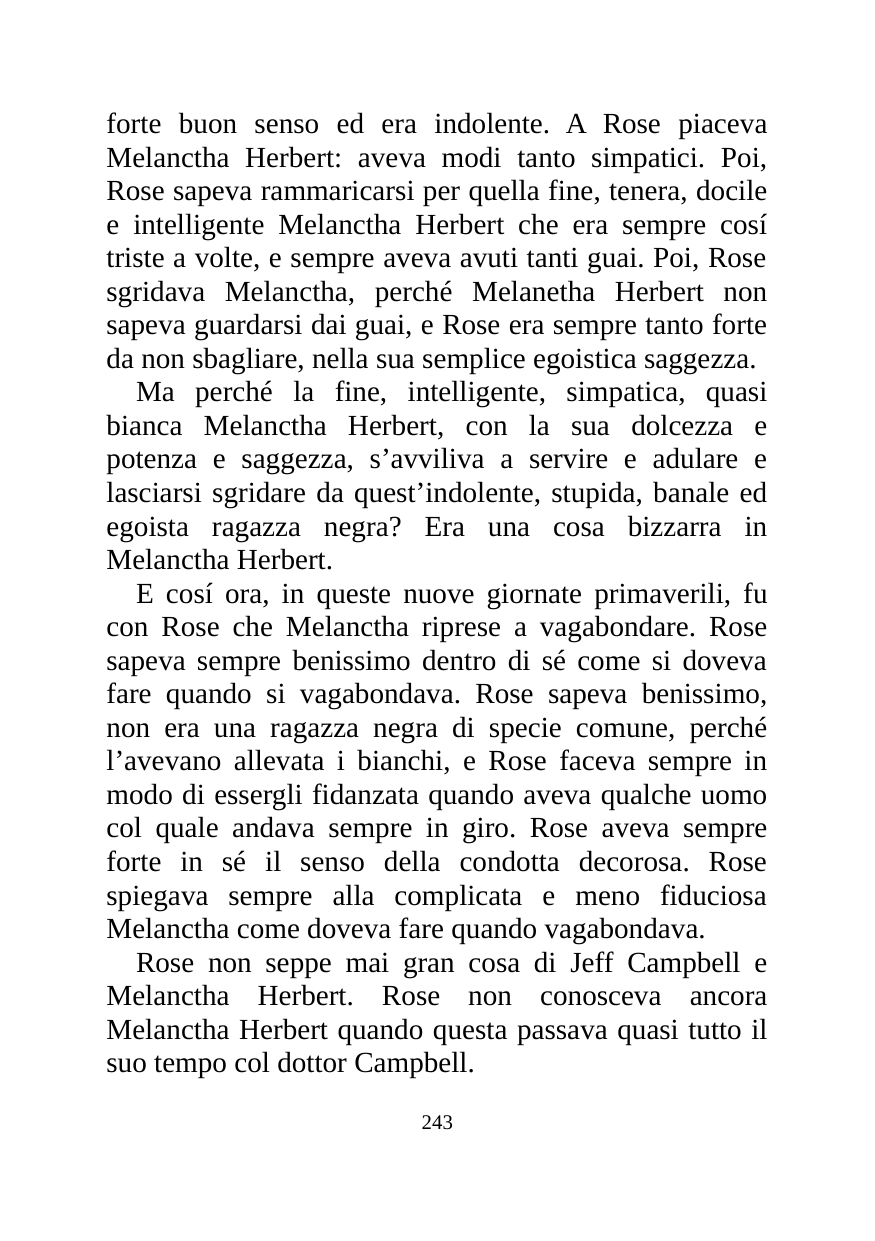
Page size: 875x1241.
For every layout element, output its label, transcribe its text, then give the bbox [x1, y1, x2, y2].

text Rose non seppe mai gran cosa di Jeff Campbell e Melanctha Herbert. Rose non conosceva ancora Melanctha Herbert quando questa passava quasi tutto il suo tempo col dottor Campbell. [106, 945, 768, 1079]
text Ma perché la fine, intelligente, simpatica, quasi bianca Melanctha Herbert, con la sua dolcezza e potenza e saggezza, s’avviliva a servire e adulare e lasciarsi sgridare da quest’indolente, stupida, banale ed egoista ragazza negra? Era una cosa bizzarra in Melanctha Herbert. [106, 374, 768, 576]
text forte buon senso ed era indolente. A Rose piaceva Melanctha Herbert: aveva modi tanto simpatici. Poi, Rose sapeva rammaricarsi per quella fine, tenera, docile e intelligente Melanctha Herbert che era sempre cosí triste a volte, e sempre aveva avuti tanti guai. Poi, Rose sgridava Melanctha, perché Melanetha Herbert non sapeva guardarsi dai guai, e Rose era sempre tanto forte da non sbagliare, nella sua semplice egoistica saggezza. [106, 106, 768, 374]
text E cosí ora, in queste nuove giornate primaverili, fu con Rose che Melanctha riprese a vagabondare. Rose sapeva sempre benissimo dentro di sé come si doveva fare quando si vagabondava. Rose sapeva benissimo, non era una ragazza negra di specie comune, perché l’avevano allevata i bianchi, e Rose faceva sempre in modo di essergli fidanzata quando aveva qualche uomo col quale andava sempre in giro. Rose aveva sempre forte in sé il senso della condotta decorosa. Rose spiegava sempre alla complicata e meno fiduciosa Melanctha come doveva fare quando vagabondava. [106, 576, 768, 945]
